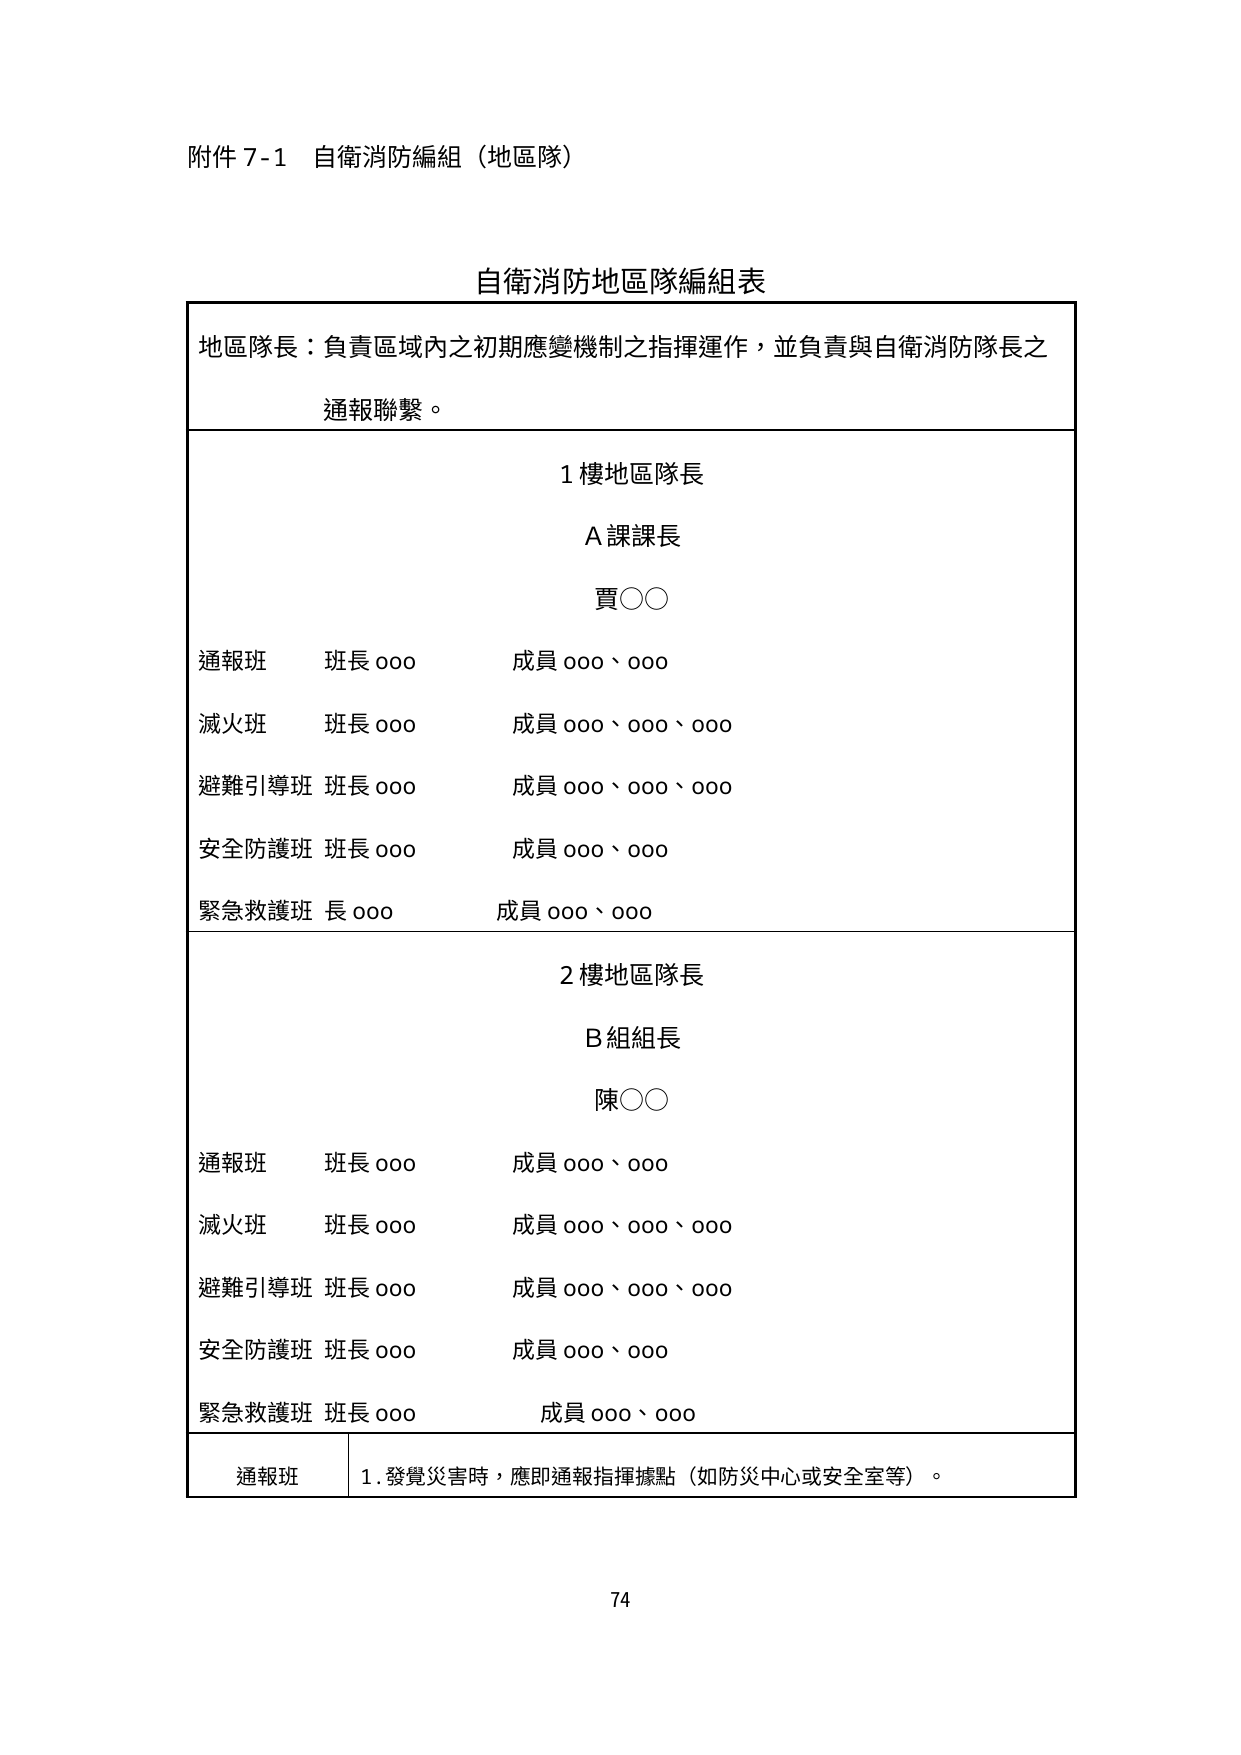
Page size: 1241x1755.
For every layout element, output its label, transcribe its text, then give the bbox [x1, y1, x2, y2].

text 附件7-1 自衛消防編組（地區隊） [187, 113, 1053, 176]
table_cell 1樓地區隊長 Ａ課課長 賈○○ 通報班 班長ooo 成員ooo、ooo 滅火班 班長ooo 成員ooo、ooo、ooo 避難引導班 班長ooo 成員ooo、ooo、ooo 安全防護班 班長ooo 成員ooo、ooo 緊急救護班 長ooo 成員ooo、ooo [189, 431, 1074, 931]
table_cell 2樓地區隊長 Ｂ組組長 陳○○ 通報班 班長ooo 成員ooo、ooo 滅火班 班長ooo 成員ooo、ooo、ooo 避難引導班 班長ooo 成員ooo、ooo、ooo 安全防護班 班長ooo 成員ooo、ooo 緊急救護班 班長ooo 成員ooo、ooo [189, 932, 1074, 1432]
table_header 地區隊長：負責區域內之初期應變機制之指揮運作，並負責與自衛消防隊長之通報聯繫。 [189, 304, 1074, 429]
table_cell 通報班 [189, 1434, 348, 1496]
text 自衛消防地區隊編組表 [187, 238, 1053, 301]
table_cell 1.發覺災害時，應即通報指揮據點（如防災中心或安全室等）。 [349, 1434, 1074, 1496]
